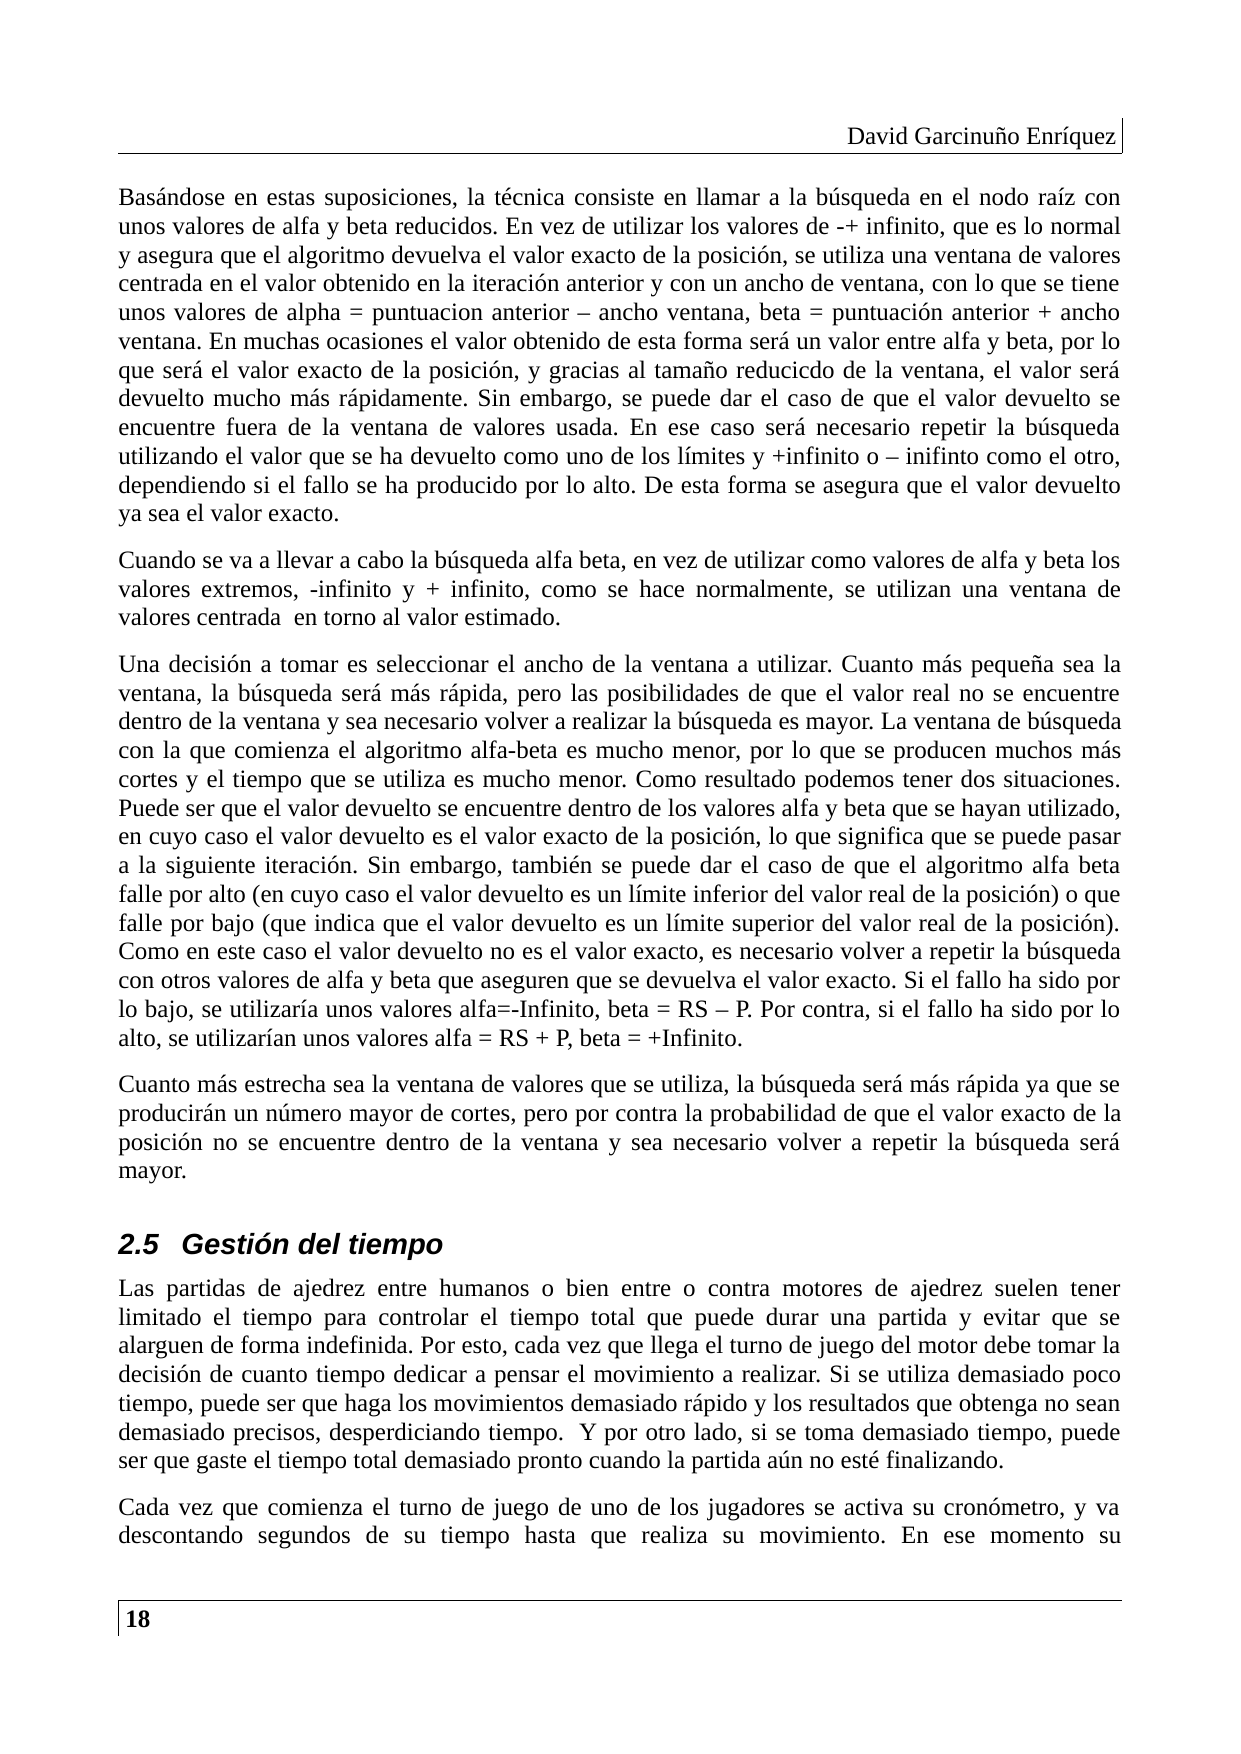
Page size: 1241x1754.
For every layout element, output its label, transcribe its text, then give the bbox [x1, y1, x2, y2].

text Cuanto más estrecha sea la ventana de valores que se utiliza, la búsqueda será más rápida ya que se producirán un número mayor de cortes, pero por contra la probabilidad de que el valor exacto de la posición no se encuentre dentro de la ventana y sea necesario volver a repetir la búsqueda será mayor. [118, 1069, 1122, 1184]
subtitle Gestión del tiempo [118, 1227, 1122, 1260]
text Cuando se va a llevar a cabo la búsqueda alfa beta, en vez de utilizar como valores de alfa y beta los valores extremos, -infinito y + infinito, como se hace normalmente, se utilizan una ventana de valores centrada en torno al valor estimado. [118, 545, 1122, 631]
text Basándose en estas suposiciones, la técnica consiste en llamar a la búsqueda en el nodo raíz con unos valores de alfa y beta reducidos. En vez de utilizar los valores de -+ infinito, que es lo normal y asegura que el algoritmo devuelva el valor exacto de la posición, se utiliza una ventana de valores centrada en el valor obtenido en la iteración anterior y con un ancho de ventana, con lo que se tiene unos valores de alpha = puntuacion anterior – ancho ventana, beta = puntuación anterior + ancho ventana. En muchas ocasiones el valor obtenido de esta forma será un valor entre alfa y beta, por lo que será el valor exacto de la posición, y gracias al tamaño reducicdo de la ventana, el valor será devuelto mucho más rápidamente. Sin embargo, se puede dar el caso de que el valor devuelto se encuentre fuera de la ventana de valores usada. En ese caso será necesario repetir la búsqueda utilizando el valor que se ha devuelto como uno de los límites y +infinito o – inifinto como el otro, dependiendo si el fallo se ha producido por lo alto. De esta forma se asegura que el valor devuelto ya sea el valor exacto. [118, 182, 1122, 527]
text Cada vez que comienza el turno de juego de uno de los jugadores se activa su cronómetro, y va descontando segundos de su tiempo hasta que realiza su movimiento. En ese momento su [118, 1492, 1122, 1549]
text Una decisión a tomar es seleccionar el ancho de la ventana a utilizar. Cuanto más pequeña sea la ventana, la búsqueda será más rápida, pero las posibilidades de que el valor real no se encuentre dentro de la ventana y sea necesario volver a realizar la búsqueda es mayor. La ventana de búsqueda con la que comienza el algoritmo alfa-beta es mucho menor, por lo que se producen muchos más cortes y el tiempo que se utiliza es mucho menor. Como resultado podemos tener dos situaciones. Puede ser que el valor devuelto se encuentre dentro de los valores alfa y beta que se hayan utilizado, en cuyo caso el valor devuelto es el valor exacto de la posición, lo que significa que se puede pasar a la siguiente iteración. Sin embargo, también se puede dar el caso de que el algoritmo alfa beta falle por alto (en cuyo caso el valor devuelto es un límite inferior del valor real de la posición) o que falle por bajo (que indica que el valor devuelto es un límite superior del valor real de la posición). Como en este caso el valor devuelto no es el valor exacto, es necesario volver a repetir la búsqueda con otros valores de alfa y beta que aseguren que se devuelva el valor exacto. Si el fallo ha sido por lo bajo, se utilizaría unos valores alfa=-Infinito, beta = RS – P. Por contra, si el fallo ha sido por lo alto, se utilizarían unos valores alfa = RS + P, beta = +Infinito. [118, 649, 1122, 1051]
text Las partidas de ajedrez entre humanos o bien entre o contra motores de ajedrez suelen tener limitado el tiempo para controlar el tiempo total que puede durar una partida y evitar que se alarguen de forma indefinida. Por esto, cada vez que llega el turno de juego del motor debe tomar la decisión de cuanto tiempo dedicar a pensar el movimiento a realizar. Si se utiliza demasiado poco tiempo, puede ser que haga los movimientos demasiado rápido y los resultados que obtenga no sean demasiado precisos, desperdiciando tiempo. Y por otro lado, si se toma demasiado tiempo, puede ser que gaste el tiempo total demasiado pronto cuando la partida aún no esté finalizando. [118, 1273, 1122, 1474]
